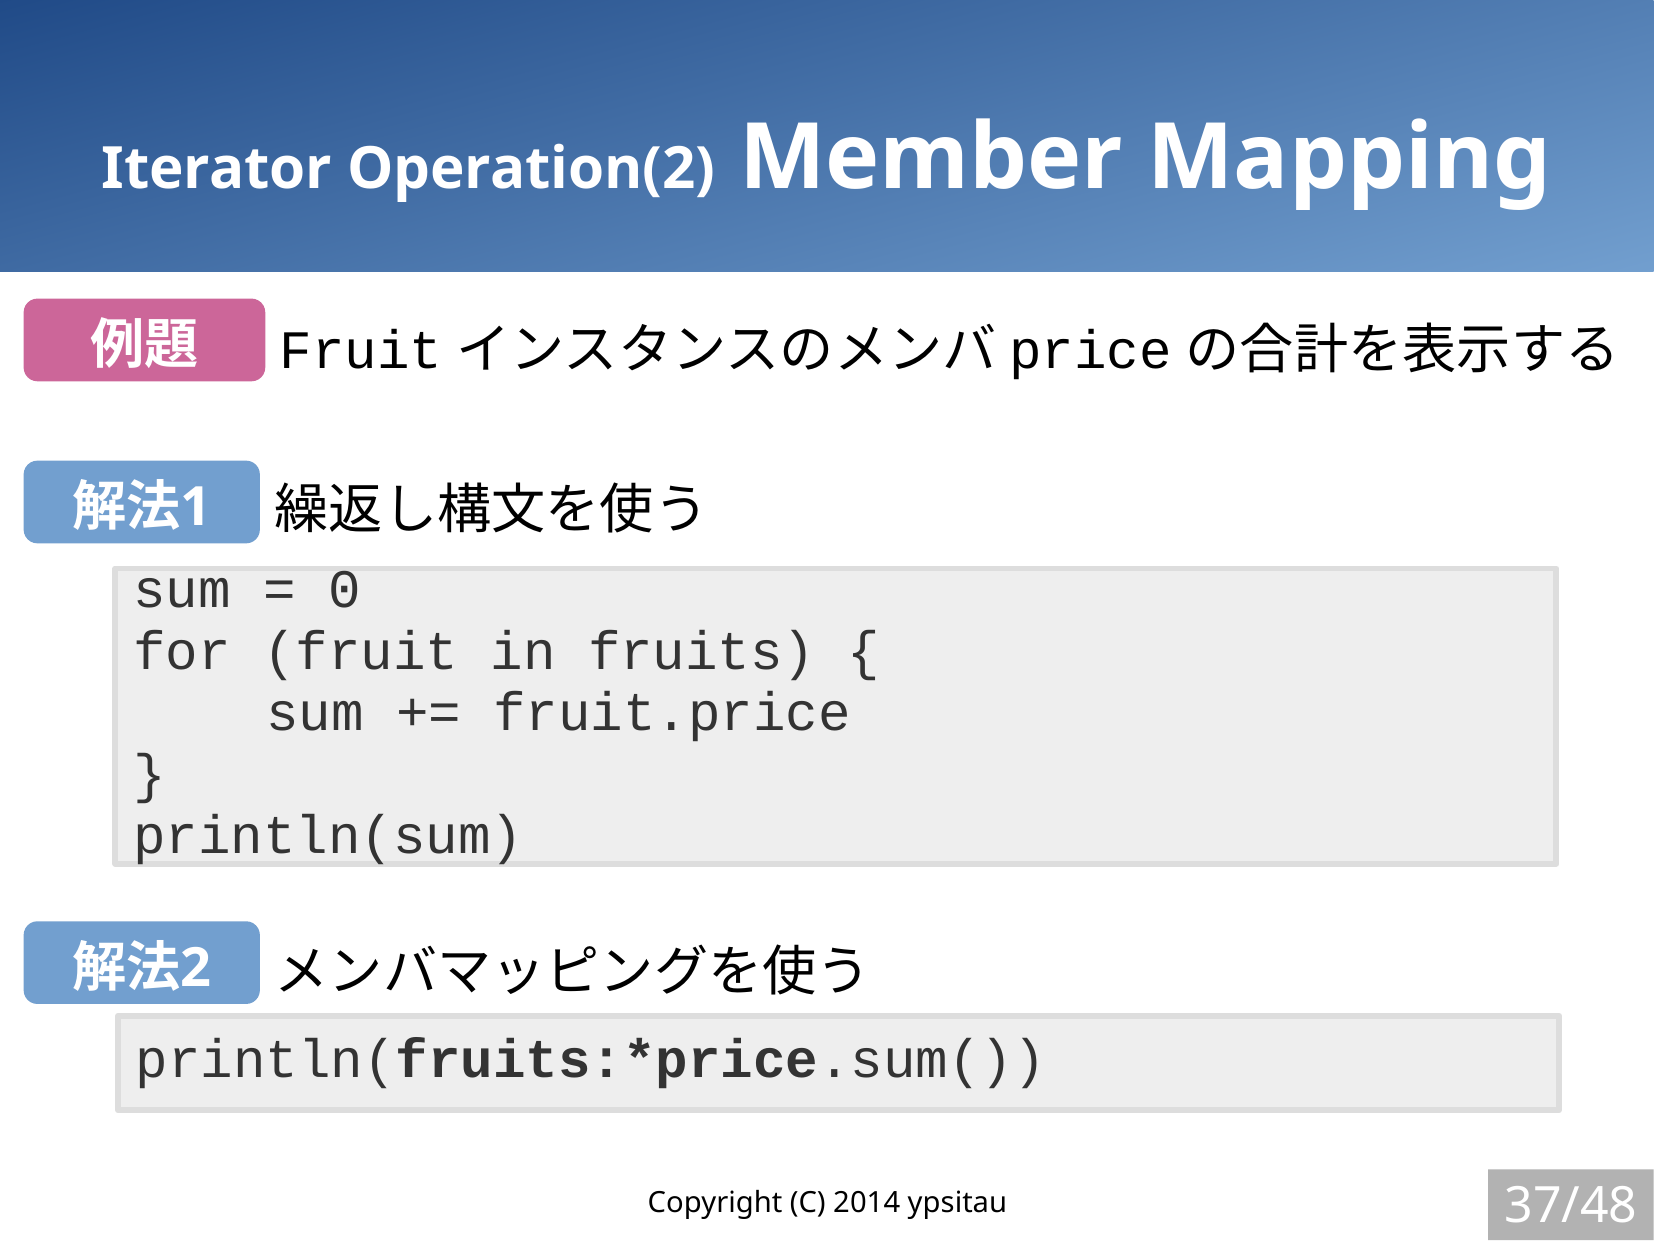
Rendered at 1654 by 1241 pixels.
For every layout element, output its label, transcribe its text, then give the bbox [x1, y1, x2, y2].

text_box 解法2 [23, 921, 259, 1004]
text_box println(fruits:*price.sum()) [118, 1015, 1560, 1111]
text_box 繰返し構文を使う [259, 458, 724, 555]
text_box sum = 0 for (fruit in fruits) { sum += fruit.price } println(sum) [115, 568, 1557, 864]
text_box メンバマッピングを使う [259, 919, 887, 1016]
text_box 例題 [23, 298, 266, 382]
text_box Fruit インスタンスのメンバ price の合計を表示する [265, 298, 1645, 396]
title Iterator Operation(2) Member Mapping [82, 49, 1571, 257]
text_box 解法1 [23, 460, 259, 544]
